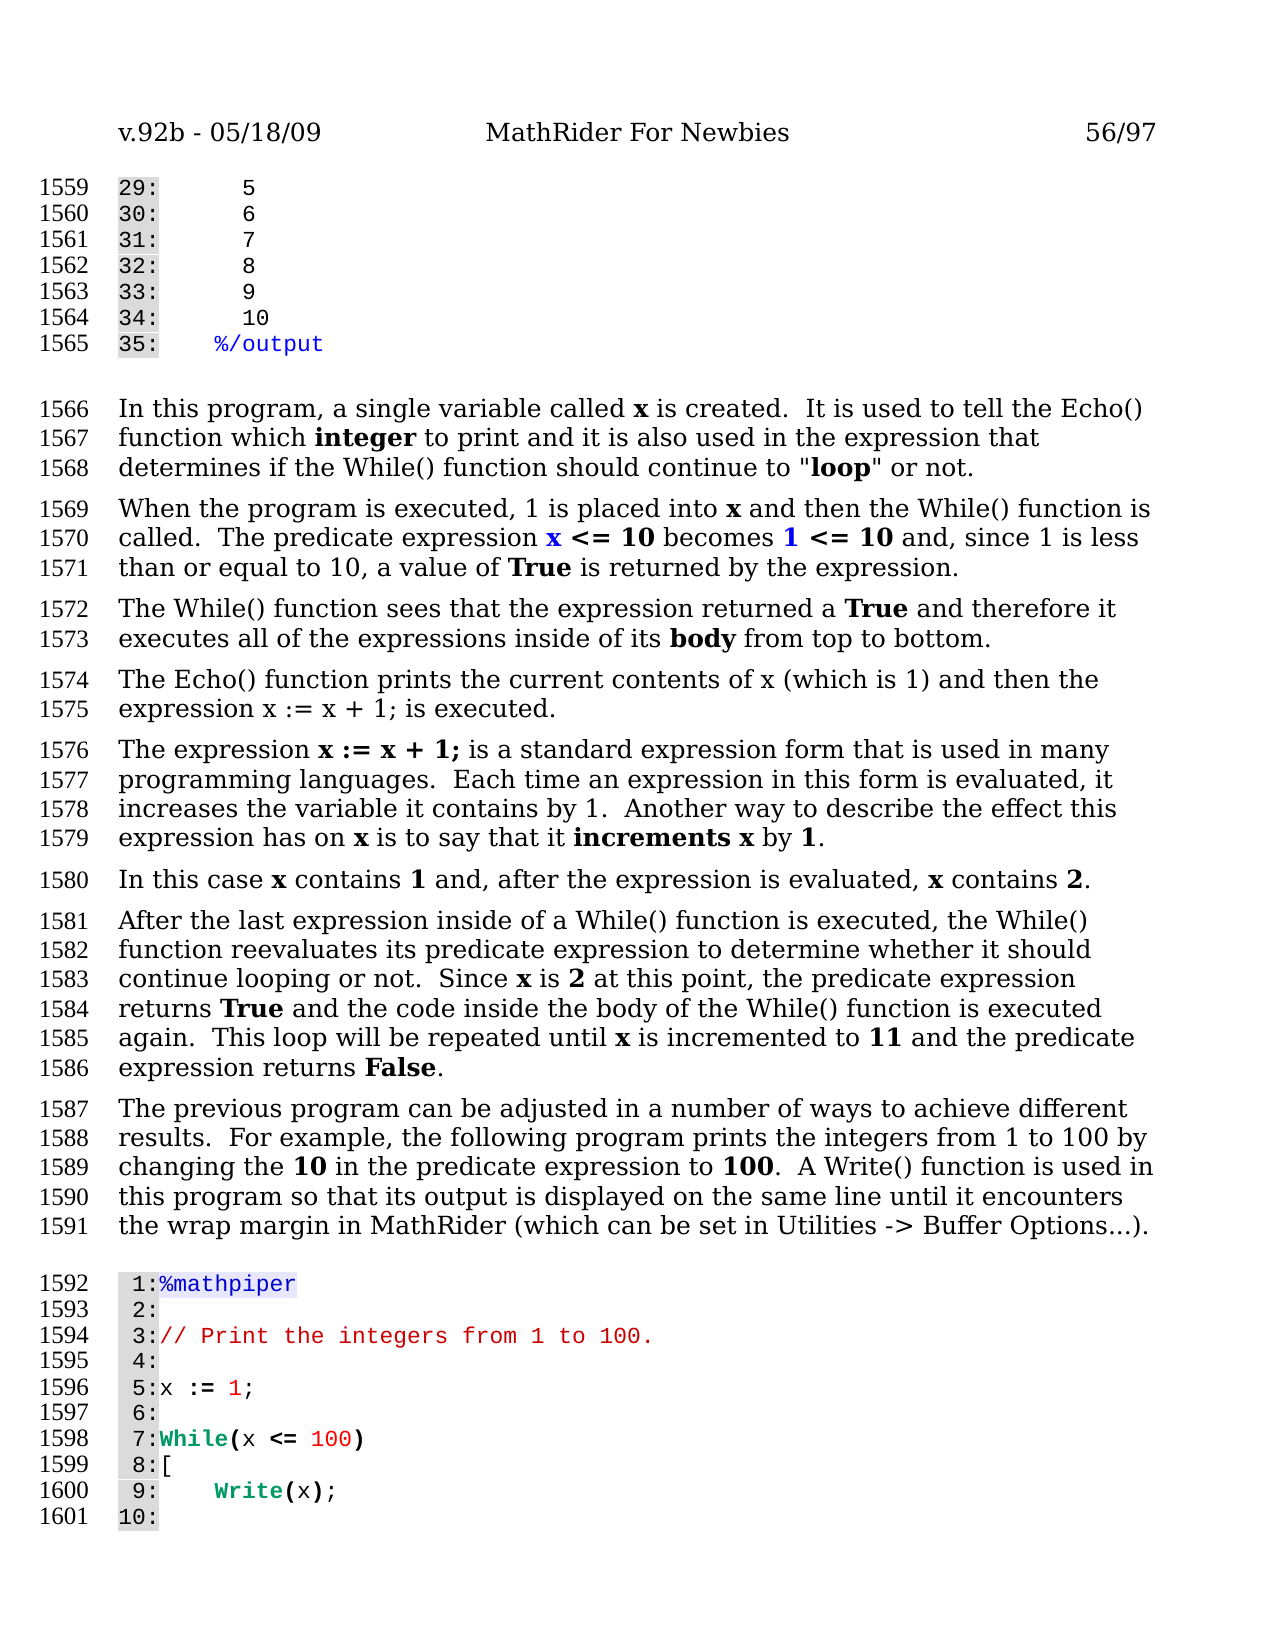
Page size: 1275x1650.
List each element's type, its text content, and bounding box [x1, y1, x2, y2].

text 7:While(x <= 100) [118, 1428, 1157, 1454]
text In this case x contains 1 and, after the expression is evaluated, x contains 2. [118, 865, 1157, 894]
text After the last expression inside of a While() function is executed, the While() function reevaluates its predicate expression to determine whether it should continue looping or not. Since x is 2 at this point, the predicate expression returns True and the code inside the body of the While() function is executed again. This loop will be repeated until x is incremented to 11 and the predicate expression returns False. [118, 906, 1157, 1082]
text 30: 6 [118, 203, 1157, 229]
text 5:x := 1; [118, 1376, 1157, 1402]
text When the program is executed, 1 is placed into x and then the While() function is called. The predicate expression x <= 10 becomes 1 <= 10 and, since 1 is less than or equal to 10, a value of True is returned by the expression. [118, 494, 1157, 582]
text 8:[ [118, 1454, 1157, 1479]
text 2: [118, 1298, 1157, 1324]
text The While() function sees that the expression returned a True and therefore it executes all of the expressions inside of its body from top to bottom. [118, 594, 1157, 653]
text 31: 7 [118, 229, 1157, 254]
text 6: [118, 1402, 1157, 1428]
text The expression x := x + 1; is a standard expression form that is used in many programming languages. Each time an expression in this form is evaluated, it increases the variable it contains by 1. Another way to describe the effect this expression has on x is to say that it increments x by 1. [118, 736, 1157, 853]
text 4: [118, 1350, 1157, 1376]
text The Echo() function prints the current contents of x (which is 1) and then the expression x := x + 1; is executed. [118, 665, 1157, 723]
text 33: 9 [118, 281, 1157, 306]
text 35: %/output [118, 332, 1157, 358]
text 3:// Print the integers from 1 to 100. [118, 1324, 1157, 1350]
text 9: Write(x); [118, 1479, 1157, 1506]
text 29: 5 [118, 177, 1157, 203]
text The previous program can be adjusted in a number of ways to achieve different results. For example, the following program prints the integers from 1 to 100 by changing the 10 in the predicate expression to 100. A Write() function is used in this program so that its output is displayed on the same line until it encounters the wrap margin in MathRider (which can be set in Utilities -> Buffer Options...). [118, 1094, 1157, 1240]
text 32: 8 [118, 254, 1157, 281]
text In this program, a single variable called x is created. It is used to tell the Echo() function which integer to print and it is also used in the expression that determines if the While() function should continue to "loop" or not. [118, 394, 1157, 482]
text 10: [118, 1506, 1157, 1531]
text 1:%mathpiper [118, 1272, 1157, 1298]
text 34: 10 [118, 306, 1157, 332]
